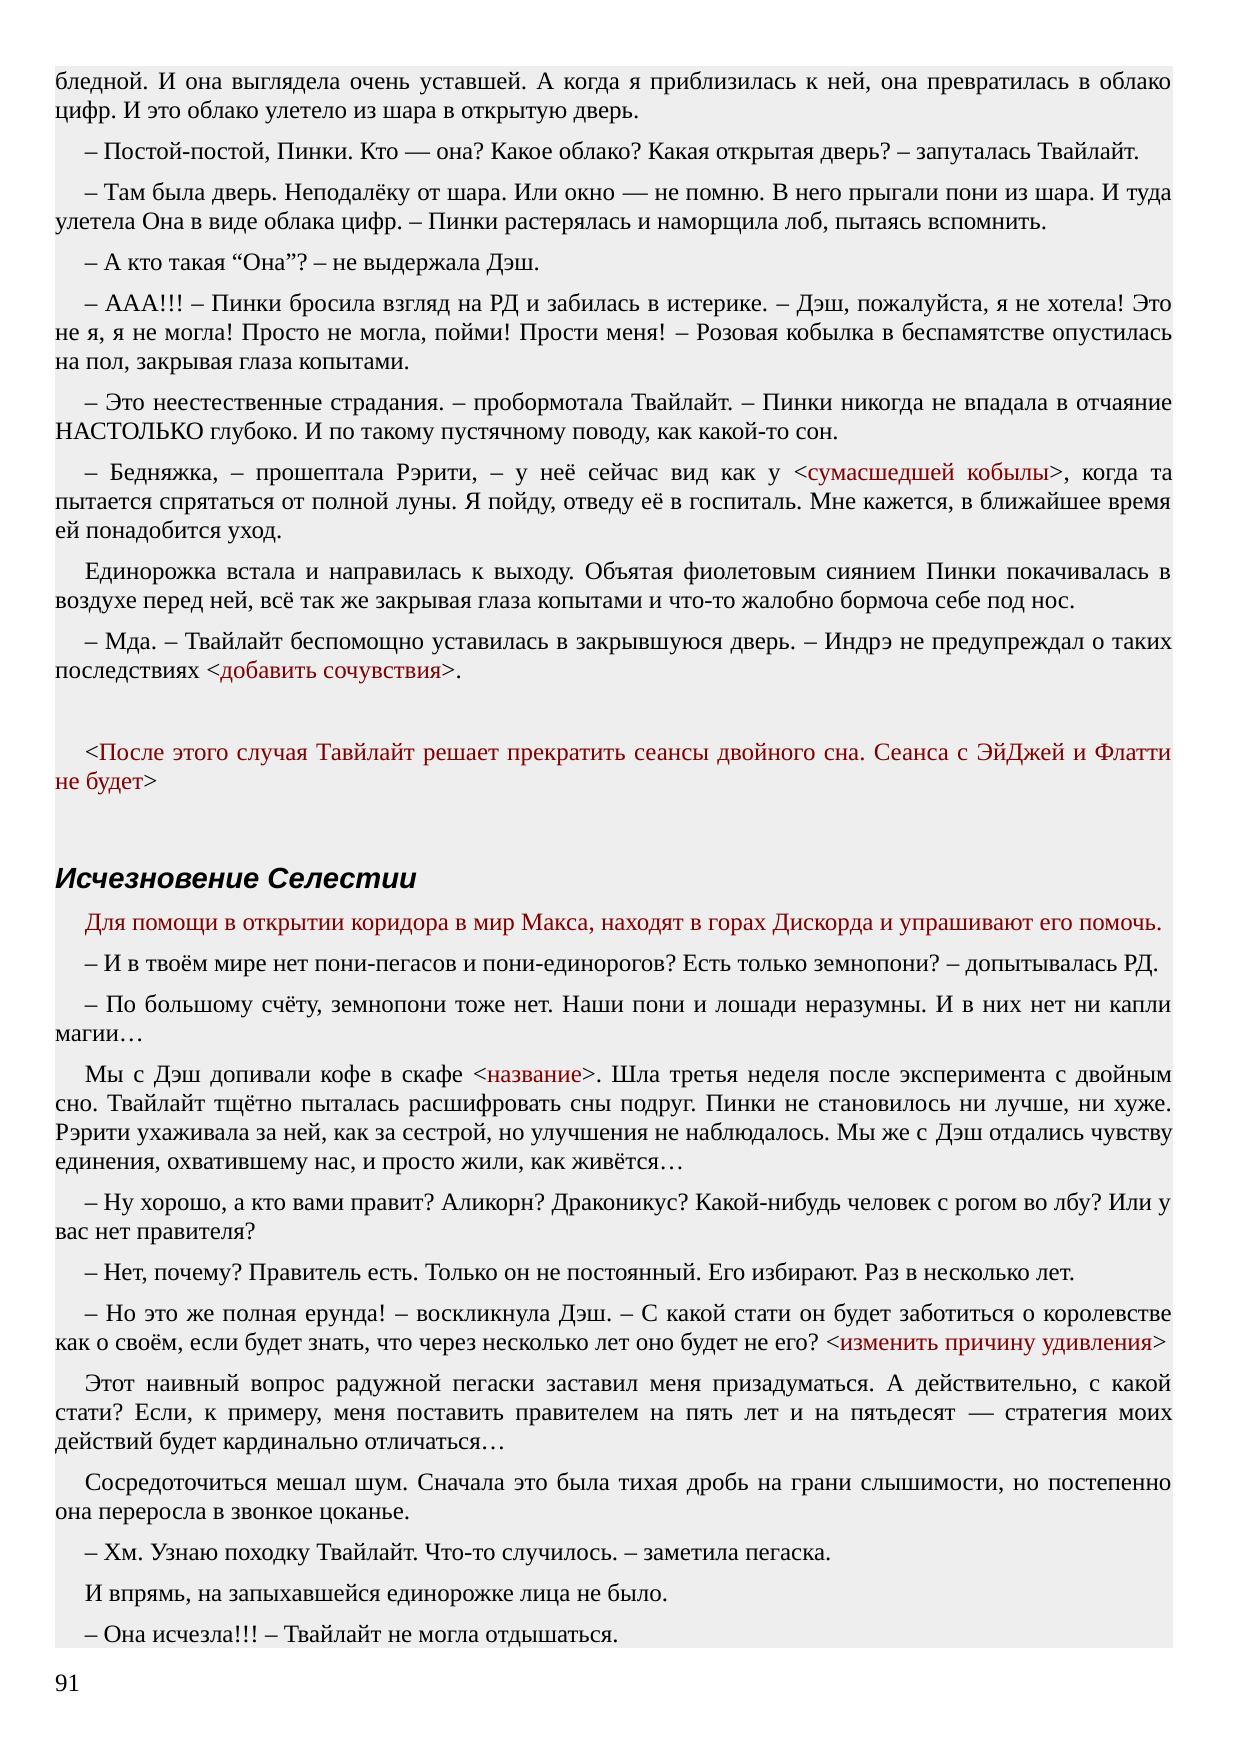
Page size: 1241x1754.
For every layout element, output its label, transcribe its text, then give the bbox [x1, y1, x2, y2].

text – Но это же полная ерунда! – воскликнула Дэш. – С какой стати он будет заботиться о королевстве как о своём, если будет знать, что через несколько лет оно будет не его? <изменить причину удивления> [55, 1298, 1173, 1356]
text – Постой-постой, Пинки. Кто — она? Какое облако? Какая открытая дверь? – запуталась Твайлайт. [55, 136, 1173, 165]
text – Мда. – Твайлайт беспомощно уставилась в закрывшуюся дверь. – Индрэ не предупреждал о таких последствиях <добавить сочувствия>. [55, 626, 1173, 683]
text Единорожка встала и направилась к выходу. Объятая фиолетовым сиянием Пинки покачивалась в воздухе перед ней, всё так же закрывая глаза копытами и что-то жалобно бормоча себе под нос. [55, 556, 1173, 613]
text – Бедняжка, – прошептала Рэрити, – у неё сейчас вид как у <сумасшедшей кобылы>, когда та пытается спрятаться от полной луны. Я пойду, отведу её в госпиталь. Мне кажется, в ближайшее время ей понадобится уход. [55, 457, 1173, 543]
text Для помощи в открытии коридора в мир Макса, находят в горах Дискорда и упрашивают его помочь. [55, 907, 1173, 936]
text – Она исчезла!!! – Твайлайт не могла отдышаться. [55, 1619, 1173, 1648]
text Сосредоточиться мешал шум. Сначала это была тихая дробь на грани слышимости, но постепенно она переросла в звонкое цоканье. [55, 1467, 1173, 1524]
text – Это неестественные страдания. – пробормотала Твайлайт. – Пинки никогда не впадала в отчаяние НАСТОЛЬКО глубоко. И по такому пустячному поводу, как какой-то сон. [55, 387, 1173, 445]
text <После этого случая Тавйлайт решает прекратить сеансы двойного сна. Сеанса с ЭйДжей и Флатти не будет> [55, 737, 1173, 795]
text – Нет, почему? Правитель есть. Только он не постоянный. Его избирают. Раз в несколько лет. [55, 1257, 1173, 1286]
text Мы с Дэш допивали кофе в cкафе <название>. Шла третья неделя после эксперимента с двойным сно. Твайлайт тщётно пыталась расшифровать сны подруг. Пинки не становилось ни лучше, ни хуже. Рэрити ухаживала за ней, как за сестрой, но улучшения не наблюдалось. Мы же с Дэш отдались чувству единения, охватившему нас, и просто жили, как живётся… [55, 1059, 1173, 1174]
text Этот наивный вопрос радужной пегаски заставил меня призадуматься. А действительно, с какой стати? Если, к примеру, меня поставить правителем на пять лет и на пятьдесят — стратегия моих действий будет кардинально отличаться… [55, 1368, 1173, 1454]
text – А кто такая “Она”? – не выдержала Дэш. [55, 247, 1173, 276]
text – Там была дверь. Неподалёку от шара. Или окно — не помню. В него прыгали пони из шара. И туда улетела Она в виде облака цифр. – Пинки растерялась и наморщила лоб, пытаясь вспомнить. [55, 177, 1173, 235]
text И впрямь, на запыхавшейся единорожке лица не было. [55, 1578, 1173, 1607]
subtitle Исчезновение Селестии [55, 861, 1173, 894]
text – И в твоём мире нет пони-пегасов и пони-единорогов? Есть только земнопони? – допытывалась РД. [55, 948, 1173, 977]
text – ААА!!! – Пинки бросила взгляд на РД и забилась в истерике. – Дэш, пожалуйста, я не хотела! Это не я, я не могла! Просто не могла, пойми! Прости меня! – Розовая кобылка в беспамятстве опустилась на пол, закрывая глаза копытами. [55, 288, 1173, 375]
text – По большому счёту, земнопони тоже нет. Наши пони и лошади неразумны. И в них нет ни капли магии… [55, 989, 1173, 1047]
text бледной. И она выглядела очень уставшей. А когда я приблизилась к ней, она превратилась в облако цифр. И это облако улетело из шара в открытую дверь. [55, 66, 1173, 123]
text – Ну хорошо, а кто вами правит? Аликорн? Драконикус? Какой-нибудь человек с рогом во лбу? Или у вас нет правителя? [55, 1187, 1173, 1244]
text – Хм. Узнаю походку Твайлайт. Что-то случилось. – заметила пегаска. [55, 1537, 1173, 1566]
